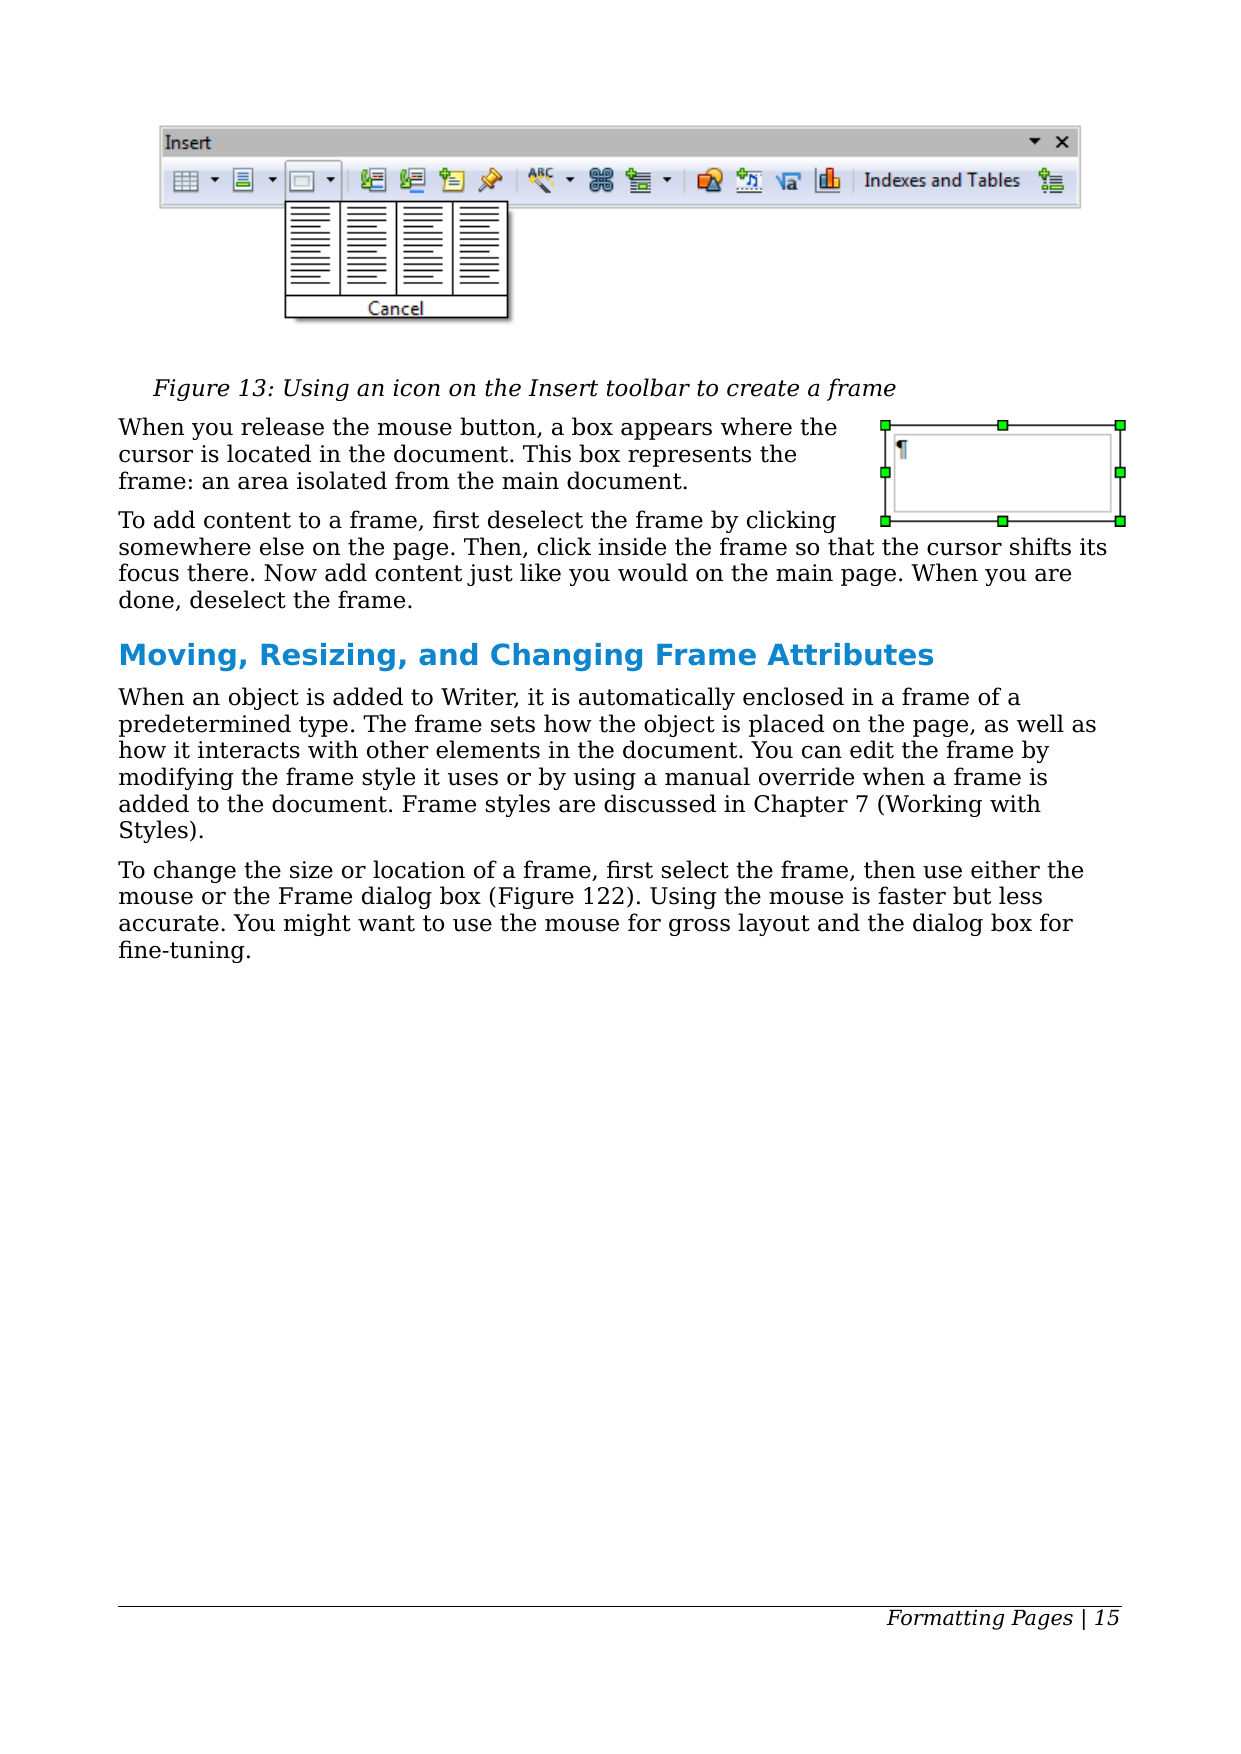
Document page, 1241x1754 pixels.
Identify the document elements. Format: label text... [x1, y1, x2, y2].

text When an object is added to Writer, it is automatically enclosed in a frame of a predetermined type. The frame sets how the object is placed on the page, as well as how it interacts with other elements in the document. You can edit the frame by modifying the frame style it uses or by using a manual override when a frame is added to the document. Frame styles are discussed in Chapter 7 (Working with Styles). [118, 684, 1122, 844]
text Figure 13: Using an icon on the Insert toolbar to create a frame [153, 375, 1087, 401]
text When you release the mouse button, a box appears where the cursor is located in the document. This box represents the frame: an area isolated from the main document. [118, 414, 1122, 494]
subtitle Moving, Resizing, and Changing Frame Attributes [118, 638, 1122, 672]
text To change the size or location of a frame, first select the frame, then use either the mouse or the Frame dialog box (Figure 122). Using the mouse is faster but less accurate. You might want to use the mouse for gross layout and the dialog box for fine-tuning. [118, 857, 1122, 963]
picture [880, 420, 1126, 527]
picture [155, 118, 1085, 342]
text To add content to a frame, first deselect the frame by clicking somewhere else on the page. Then, click inside the frame so that the cursor shifts its focus there. Now add content just like you would on the main page. When you are done, deselect the frame. [118, 507, 1122, 614]
